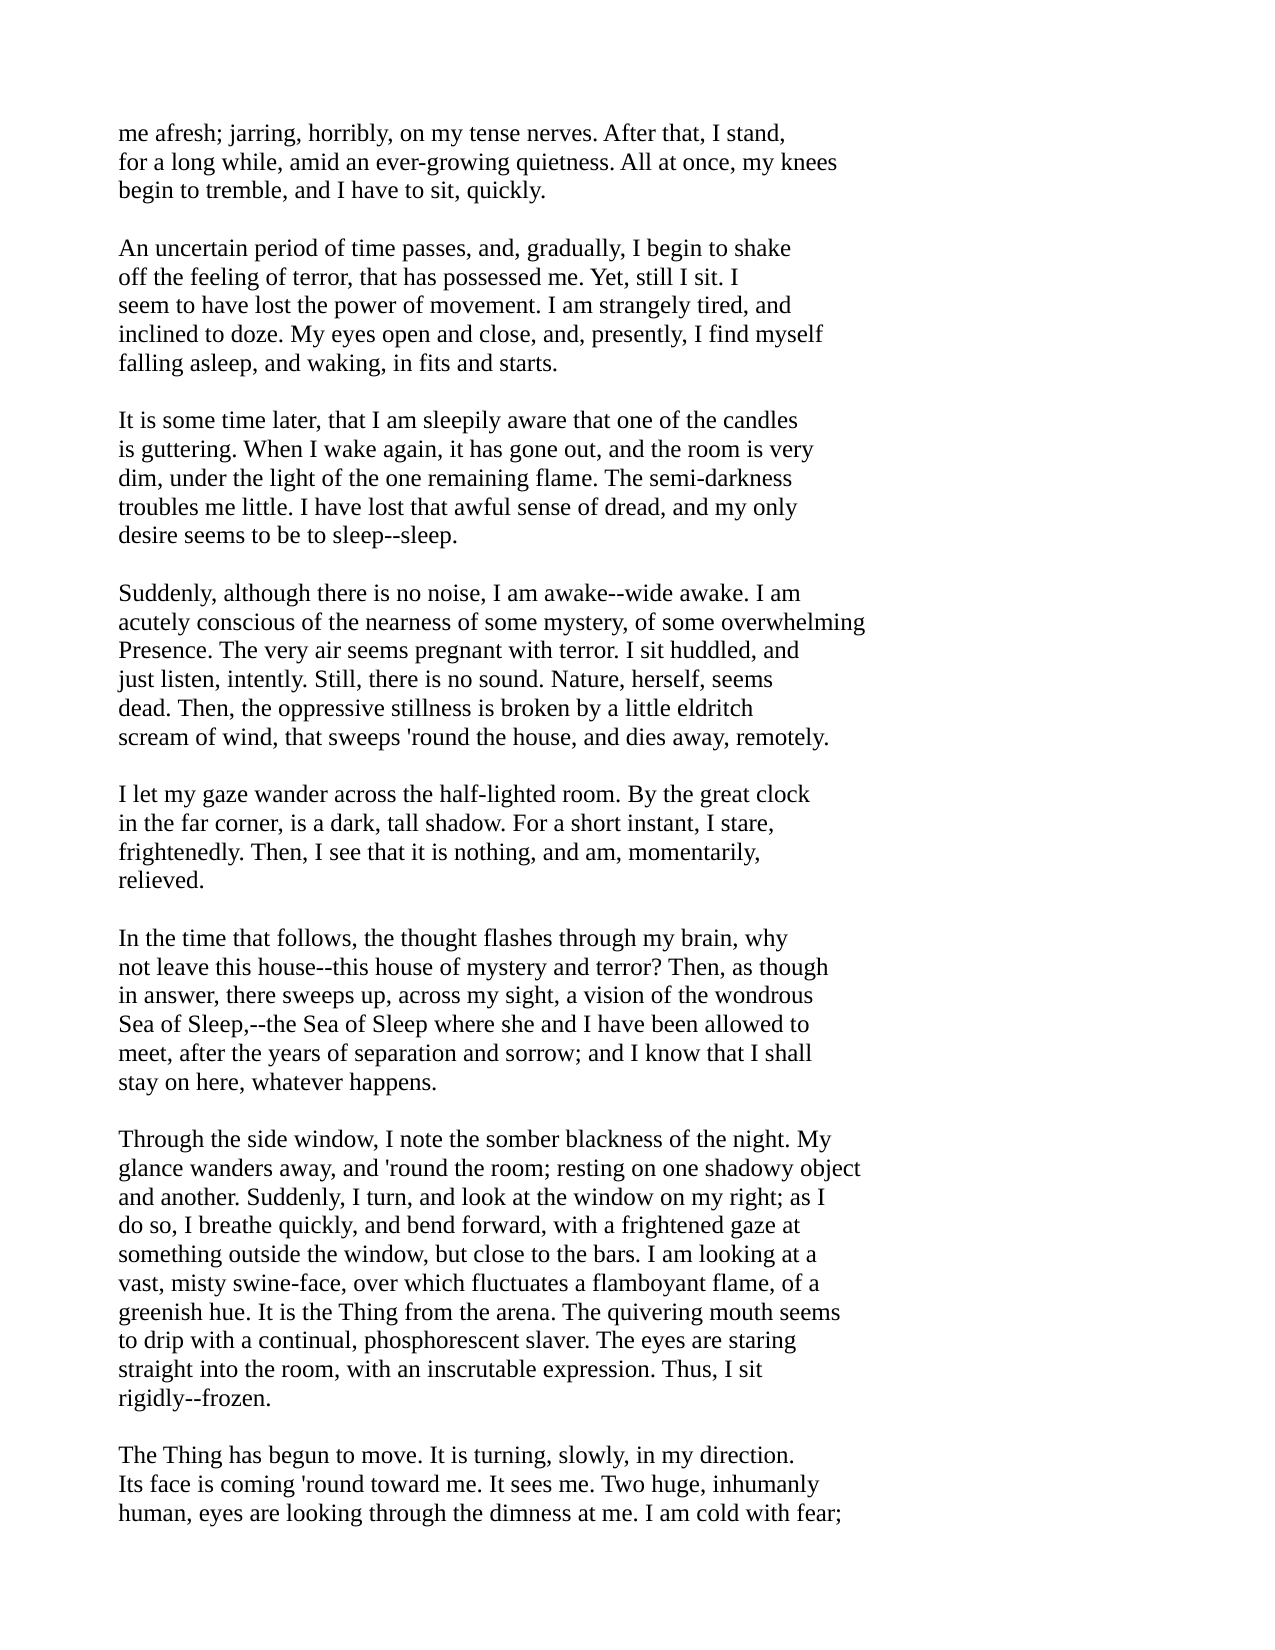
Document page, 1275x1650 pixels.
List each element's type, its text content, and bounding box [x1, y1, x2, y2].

text vast, misty swine-face, over which fluctuates a flamboyant flame, of a [118, 1268, 1157, 1297]
text straight into the room, with an inscrutable expression. Thus, I sit [118, 1354, 1157, 1383]
text Through the side window, I note the somber blackness of the night. My [118, 1124, 1157, 1153]
text and another. Suddenly, I turn, and look at the window on my right; as I [118, 1182, 1157, 1211]
text The Thing has begun to move. It is turning, slowly, in my direction. [118, 1441, 1157, 1469]
text rigidly--frozen. [118, 1383, 1157, 1412]
text off the feeling of terror, that has possessed me. Yet, still I sit. I [118, 262, 1157, 291]
text I let my gaze wander across the half-lighted room. By the great clock [118, 779, 1157, 808]
text scream of wind, that sweeps 'round the house, and dies away, remotely. [118, 722, 1157, 751]
text stay on here, whatever happens. [118, 1067, 1157, 1096]
text begin to tremble, and I have to sit, quickly. [118, 176, 1157, 204]
text do so, I breathe quickly, and bend forward, with a frightened gaze at [118, 1211, 1157, 1239]
text Presence. The very air seems pregnant with terror. I sit huddled, and [118, 636, 1157, 664]
text Suddenly, although there is no noise, I am awake--wide awake. I am [118, 578, 1157, 607]
text relieved. [118, 866, 1157, 894]
text to drip with a continual, phosphorescent slaver. The eyes are staring [118, 1326, 1157, 1354]
text Its face is coming 'round toward me. It sees me. Two huge, inhumanly [118, 1469, 1157, 1498]
text seem to have lost the power of movement. I am strangely tired, and [118, 291, 1157, 319]
text falling asleep, and waking, in fits and starts. [118, 348, 1157, 377]
text An uncertain period of time passes, and, gradually, I begin to shake [118, 233, 1157, 262]
text Sea of Sleep,--the Sea of Sleep where she and I have been allowed to [118, 1009, 1157, 1038]
text not leave this house--this house of mystery and terror? Then, as though [118, 952, 1157, 981]
text troubles me little. I have lost that awful sense of dread, and my only [118, 492, 1157, 521]
text me afresh; jarring, horribly, on my tense nerves. After that, I stand, [118, 118, 1157, 147]
text in the far corner, is a dark, tall shadow. For a short instant, I stare, [118, 808, 1157, 837]
text In the time that follows, the thought flashes through my brain, why [118, 923, 1157, 952]
text is guttering. When I wake again, it has gone out, and the room is very [118, 434, 1157, 463]
text It is some time later, that I am sleepily aware that one of the candles [118, 406, 1157, 434]
text desire seems to be to sleep--sleep. [118, 521, 1157, 549]
text glance wanders away, and 'round the room; resting on one shadowy object [118, 1153, 1157, 1182]
text just listen, intently. Still, there is no sound. Nature, herself, seems [118, 664, 1157, 693]
text something outside the window, but close to the bars. I am looking at a [118, 1239, 1157, 1268]
text dim, under the light of the one remaining flame. The semi-darkness [118, 463, 1157, 492]
text human, eyes are looking through the dimness at me. I am cold with fear; [118, 1498, 1157, 1527]
text for a long while, amid an ever-growing quietness. All at once, my knees [118, 147, 1157, 176]
text acutely conscious of the nearness of some mystery, of some overwhelming [118, 607, 1157, 636]
text in answer, there sweeps up, across my sight, a vision of the wondrous [118, 981, 1157, 1009]
text frightenedly. Then, I see that it is nothing, and am, momentarily, [118, 837, 1157, 866]
text greenish hue. It is the Thing from the arena. The quivering mouth seems [118, 1297, 1157, 1326]
text meet, after the years of separation and sorrow; and I know that I shall [118, 1038, 1157, 1067]
text inclined to doze. My eyes open and close, and, presently, I find myself [118, 319, 1157, 348]
text dead. Then, the oppressive stillness is broken by a little eldritch [118, 693, 1157, 722]
